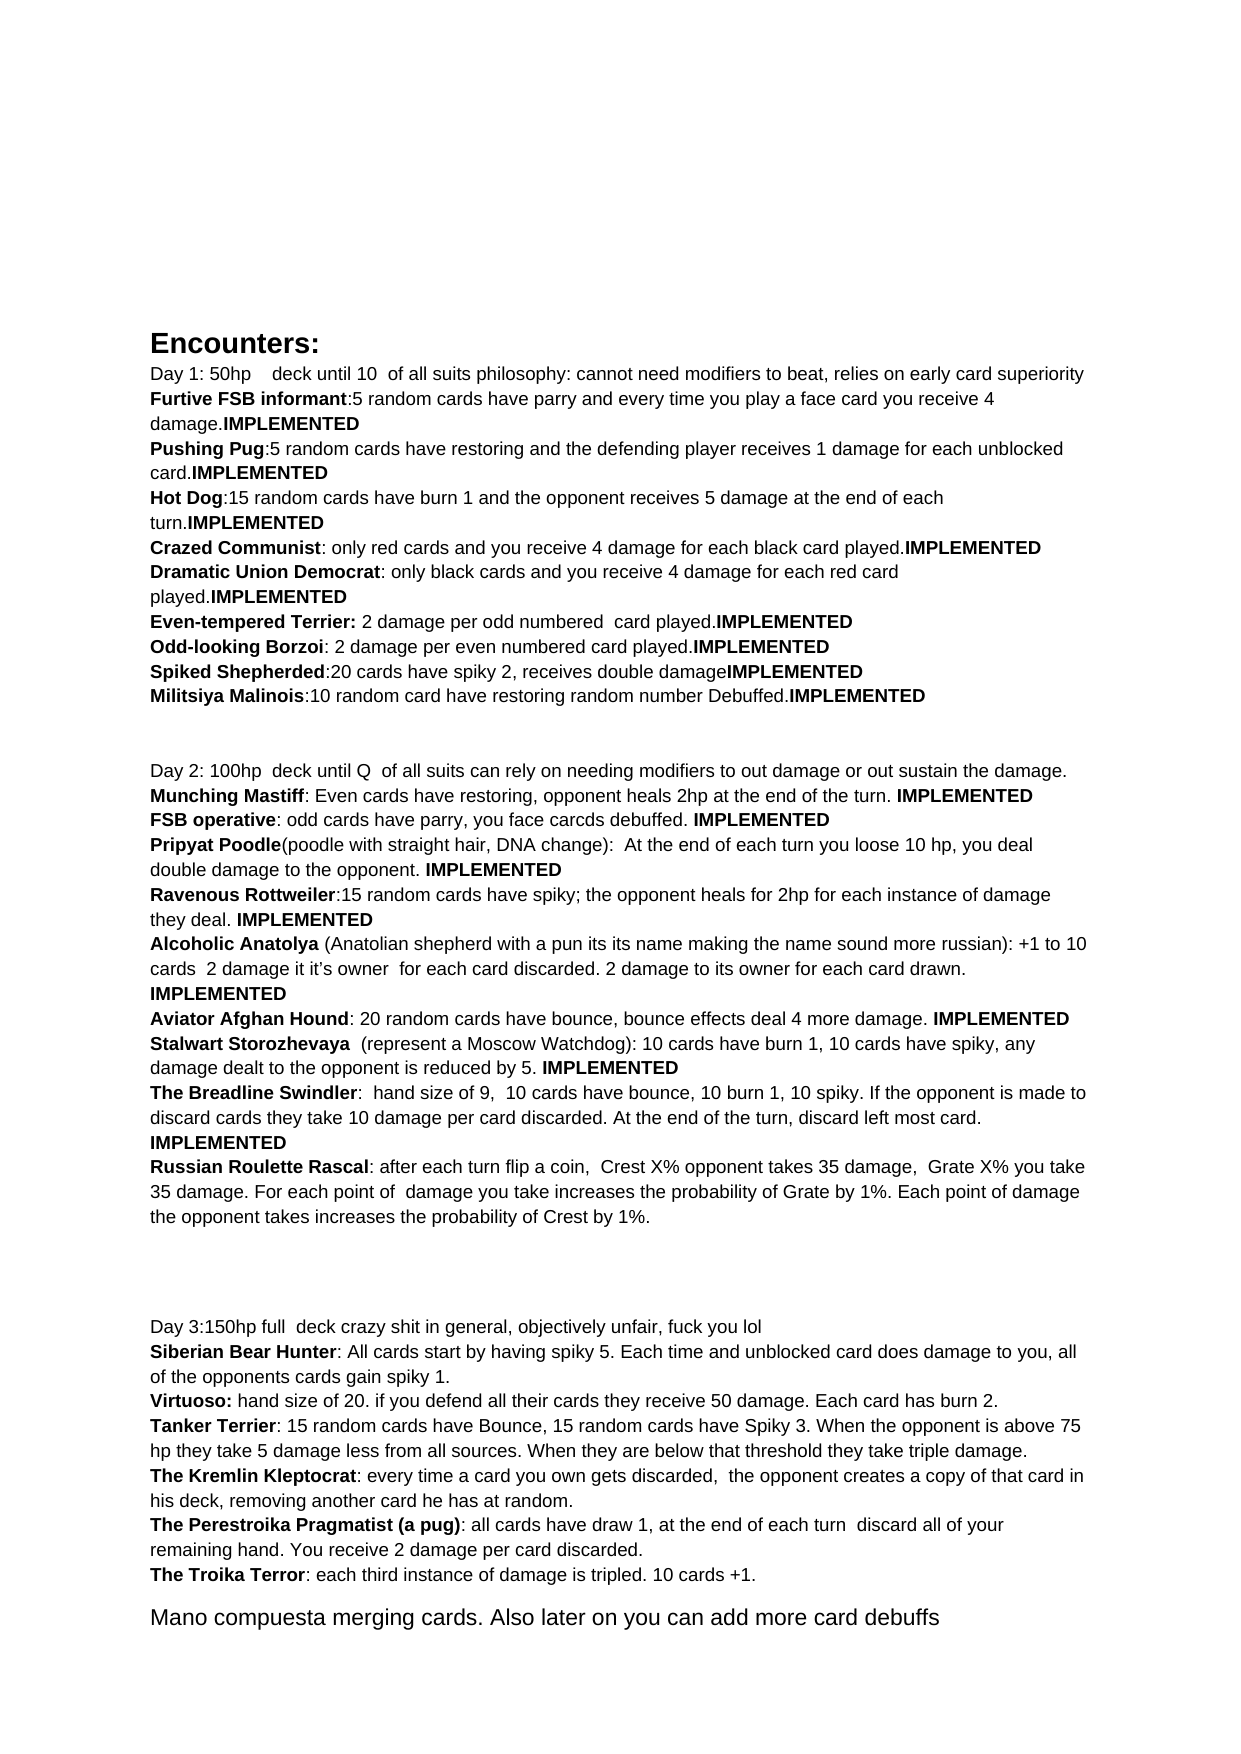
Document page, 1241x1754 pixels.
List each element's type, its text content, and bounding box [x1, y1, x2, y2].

text Aviator Afghan Hound: 20 random cards have bounce, bounce effects deal 4 more damage. IMPLEMENTED [150, 1008, 1090, 1029]
text Ravenous Rottweiler:15 random cards have spiky; the opponent heals for 2hp for each instance of damage they deal. IMPLEMENTED [150, 884, 1090, 930]
text The Perestroika Pragmatist (a pug): all cards have draw 1, at the end of each turn discard all of your remaining hand. You receive 2 damage per card discarded. [150, 1514, 1090, 1561]
text Russian Roulette Rascal: after each turn flip a coin, Crest X% opponent takes 35 damage, Grate X% you take 35 damage. For each point of damage you take increases the probability of Grate by 1%. Each point of damage the opponent takes increases the probability of Crest by 1%. [150, 1156, 1090, 1227]
text Day 3:150hp full deck crazy shit in general, objectively unfair, fuck you lol [150, 1316, 1090, 1337]
text Siberian Bear Hunter: All cards start by having spiky 5. Each time and unblocked card does damage to you, all of the opponents cards gain spiky 1. [150, 1341, 1090, 1387]
text The Troika Terror: each third instance of damage is tripled. 10 cards +1. [150, 1564, 1090, 1585]
text Pripyat Poodle(poodle with straight hair, DNA change): At the end of each turn you loose 10 hp, you deal double damage to the opponent. IMPLEMENTED [150, 834, 1090, 880]
text Even-tempered Terrier: 2 damage per odd numbered card played.IMPLEMENTED [150, 611, 1090, 632]
text The Breadline Swindler: hand size of 9, 10 cards have bounce, 10 burn 1, 10 spiky. If the opponent is made to discard cards they take 10 damage per card discarded. At the end of the turn, discard left most card. IMPLEMENTED [150, 1082, 1090, 1153]
text Munching Mastiff: Even cards have restoring, opponent heals 2hp at the end of the turn. IMPLEMENTED [150, 784, 1090, 806]
text Stalwart Storozhevaya (represent a Moscow Watchdog): 10 cards have burn 1, 10 cards have spiky, any damage dealt to the opponent is reduced by 5. IMPLEMENTED [150, 1032, 1090, 1079]
text Encounters: Day 1: 50hp deck until 10 of all suits philosophy: cannot need modifiers to beat, relies on early card superiority [150, 326, 1090, 384]
text Crazed Communist: only red cards and you receive 4 damage for each black card played.IMPLEMENTED [150, 537, 1090, 558]
text Virtuoso: hand size of 20. if you defend all their cards they receive 50 damage. Each card has burn 2. [150, 1390, 1090, 1412]
text Day 2: 100hp deck until Q of all suits can rely on needing modifiers to out damage or out sustain the damage. [150, 760, 1090, 781]
text Hot Dog:15 random cards have burn 1 and the opponent receives 5 damage at the end of each turn.IMPLEMENTED [150, 487, 1090, 533]
text Tanker Terrier: 15 random cards have Bounce, 15 random cards have Spiky 3. When the opponent is above 75 hp they take 5 damage less from all sources. When they are below that threshold they take triple damage. [150, 1415, 1090, 1461]
text Odd-looking Borzoi: 2 damage per even numbered card played.IMPLEMENTED [150, 636, 1090, 657]
text Dramatic Union Democrat: only black cards and you receive 4 damage for each red card played.IMPLEMENTED [150, 561, 1090, 608]
text Furtive FSB informant:5 random cards have parry and every time you play a face card you receive 4 damage.IMPLEMENTED [150, 388, 1090, 434]
text Alcoholic Anatolya (Anatolian shepherd with a pun its its name making the name sound more russian): +1 to 10 cards 2 damage it it’s owner for each card discarded. 2 damage to its owner for each card drawn. IMPLEMENTED [150, 933, 1090, 1004]
text Pushing Pug:5 random cards have restoring and the defending player receives 1 damage for each unblocked card.IMPLEMENTED [150, 437, 1090, 484]
text Spiked Shepherded:20 cards have spiky 2, receives double damageIMPLEMENTED [150, 661, 1090, 682]
text Militsiya Malinois:10 random card have restoring random number Debuffed.IMPLEMENTED [150, 685, 1090, 707]
text The Kremlin Kleptocrat: every time a card you own gets discarded, the opponent creates a copy of that card in his deck, removing another card he has at random. [150, 1465, 1090, 1511]
text FSB operative: odd cards have parry, you face carcds debuffed. IMPLEMENTED [150, 809, 1090, 831]
